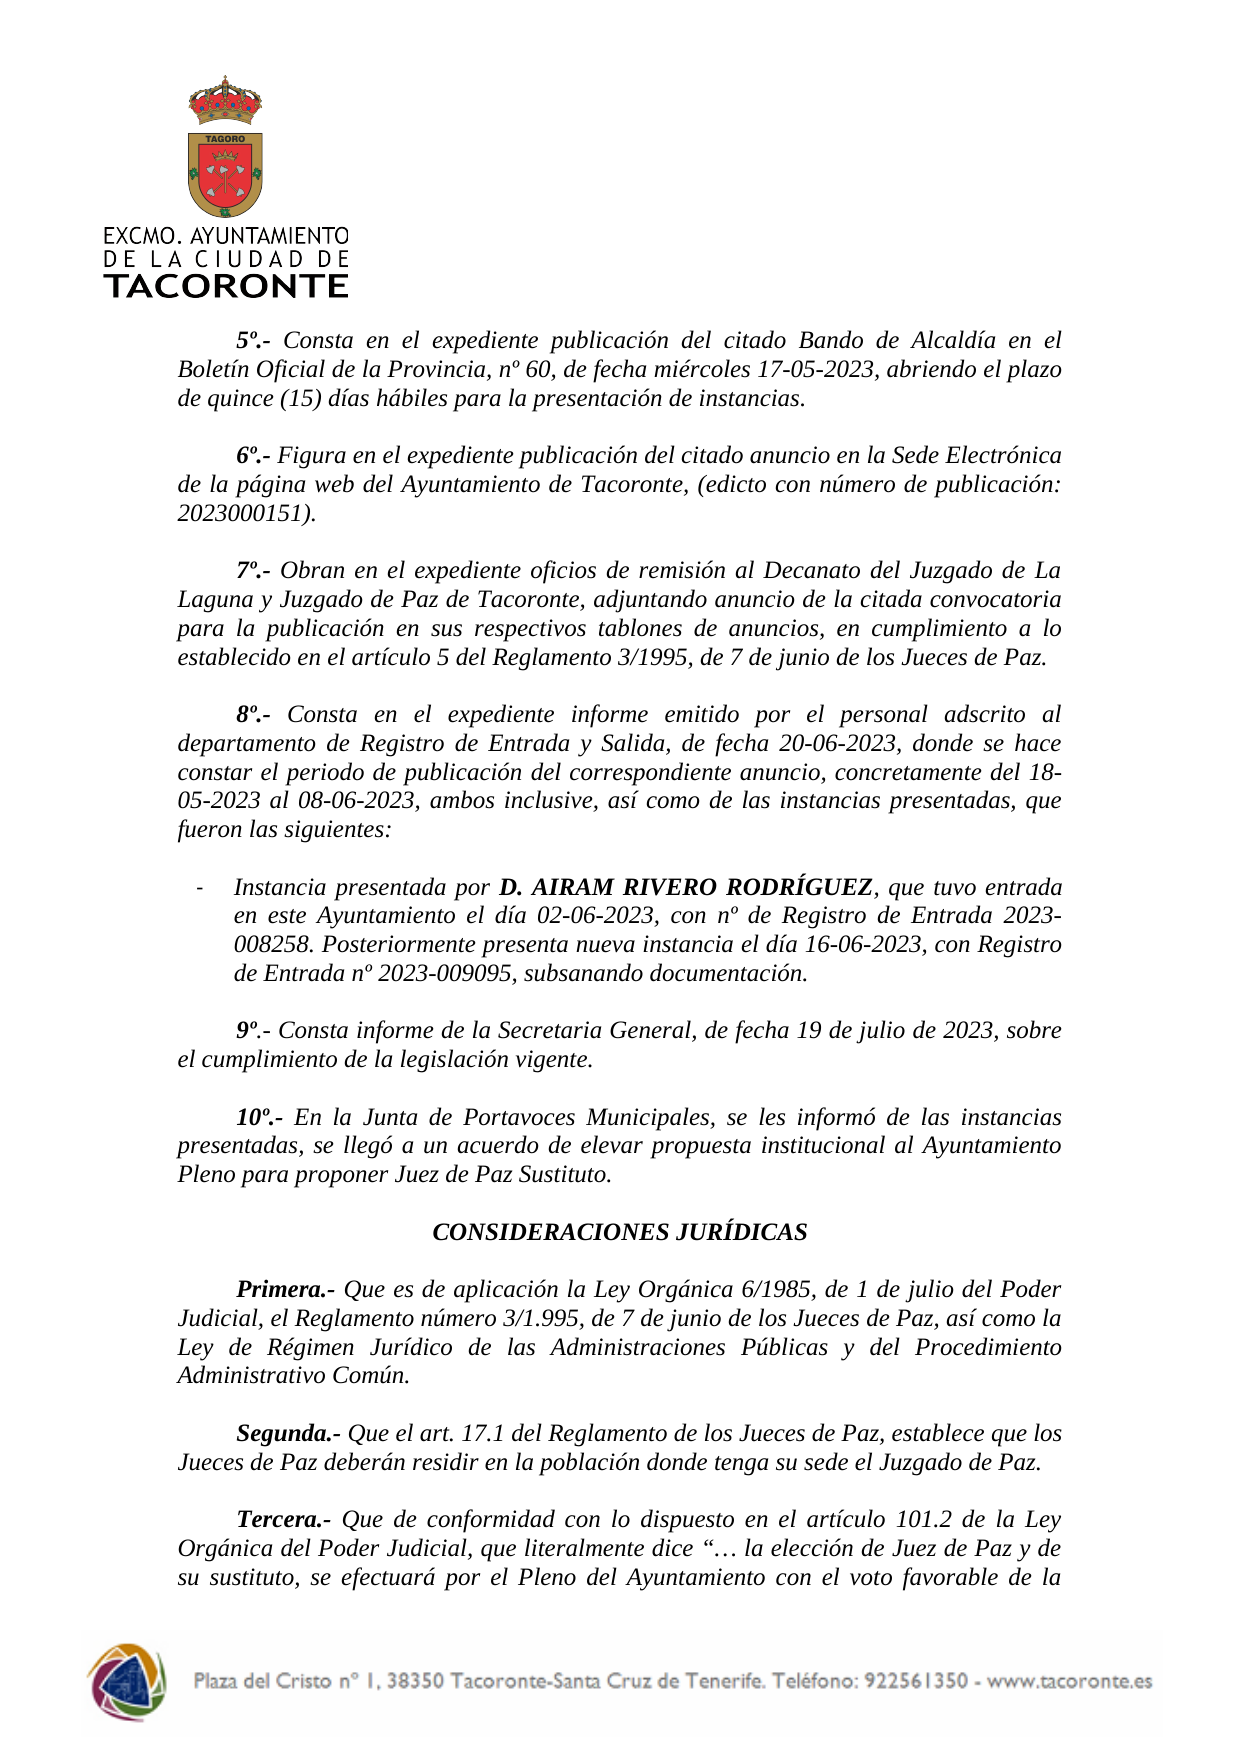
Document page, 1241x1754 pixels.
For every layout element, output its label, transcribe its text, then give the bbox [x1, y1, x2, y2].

picture [103, 75, 348, 298]
text 5º.- Consta en el expediente publicación del citado Bando de Alcaldía en el Boletín Oficial de la Provincia, nº 60, de fecha miércoles 17-05-2023, abriendo el plazo de quince (15) días hábiles para la presentación de instancias. [177, 325, 1063, 412]
text Tercera.- Que de conformidad con lo dispuesto en el artículo 101.2 de la Ley Orgánica del Poder Judicial, que literalmente dice “… la elección de Juez de Paz y de su sustituto, se efectuará por el Pleno del Ayuntamiento con el voto favorable de la [177, 1504, 1063, 1591]
text CONSIDERACIONES JURÍDICAS [177, 1217, 1063, 1246]
text 9º.- Consta informe de la Secretaria General, de fecha 19 de julio de 2023, sobre el cumplimiento de la legislación vigente. [177, 1016, 1063, 1073]
text Segunda.- Que el art. 17.1 del Reglamento de los Jueces de Paz, establece que los Jueces de Paz deberán residir en la población donde tenga su sede el Juzgado de Paz. [177, 1418, 1063, 1476]
list Instancia presentada por D. AIRAM RIVERO RODRÍGUEZ, que tuvo entrada en este Ayuntamiento el día 02-06-2023, con nº de Registro de Entrada 2023-008258. Posteriormente presenta nueva instancia el día 16-06-2023, con Registro de Entrada nº 2023-009095, subsanando documentación. [196, 872, 1063, 987]
text 6º.- Figura en el expediente publicación del citado anuncio en la Sede Electrónica de la página web del Ayuntamiento de Tacoronte, (edicto con número de publicación: 2023000151). [177, 440, 1063, 527]
text 8º.- Consta en el expediente informe emitido por el personal adscrito al departamento de Registro de Entrada y Salida, de fecha 20-06-2023, donde se hace constar el periodo de publicación del correspondiente anuncio, concretamente del 18-05-2023 al 08-06-2023, ambos inclusive, así como de las instancias presentadas, que fueron las siguientes: [177, 699, 1063, 843]
picture [80, 1630, 1163, 1737]
text 7º.- Obran en el expediente oficios de remisión al Decanato del Juzgado de La Laguna y Juzgado de Paz de Tacoronte, adjuntando anuncio de la citada convocatoria para la publicación en sus respectivos tablones de anuncios, en cumplimiento a lo establecido en el artículo 5 del Reglamento 3/1995, de 7 de junio de los Jueces de Paz. [177, 555, 1063, 670]
text Primera.- Que es de aplicación la Ley Orgánica 6/1985, de 1 de julio del Poder Judicial, el Reglamento número 3/1.995, de 7 de junio de los Jueces de Paz, así como la Ley de Régimen Jurídico de las Administraciones Públicas y del Procedimiento Administrativo Común. [177, 1274, 1063, 1389]
text 10º.- En la Junta de Portavoces Municipales, se les informó de las instancias presentadas, se llegó a un acuerdo de elevar propuesta institucional al Ayuntamiento Pleno para proponer Juez de Paz Sustituto. [177, 1102, 1063, 1188]
